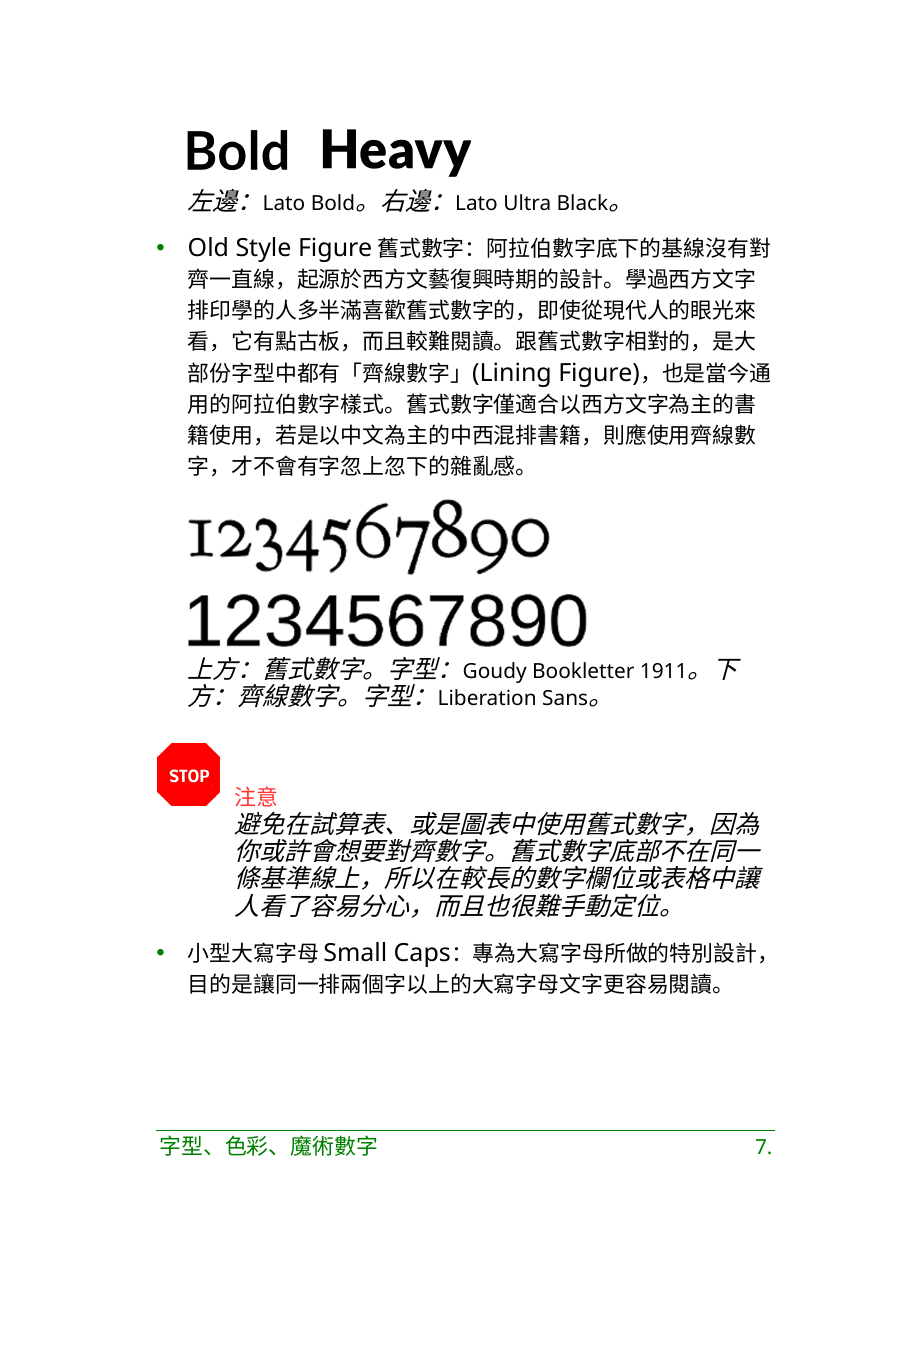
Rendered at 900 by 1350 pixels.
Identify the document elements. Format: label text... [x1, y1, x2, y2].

text 避免在試算表、或是圖表中使用舊式數字，因為你或許會想要對齊數字。舊式數字底部不在同一條基準線上，所以在較長的數字欄位或表格中讓人看了容易分心，而且也很難手動定位。 [234, 812, 775, 920]
table_header [471, 125, 744, 178]
table_cell 左邊：Lato Bold。右邊：Lato Ultra Black。 [188, 181, 744, 216]
picture [187, 496, 587, 647]
picture [157, 743, 220, 806]
list Old Style Figure舊式數字：阿拉伯數字底下的基線沒有對齊一直線，起源於西方文藝復興時期的設計。學過西方文字排印學的人多半滿喜歡舊式數字的，即使從現代人的眼光來看，它有點古板，而且較難閱讀。跟舊式數字相對的，是大部份字型中都有「齊線數字」(Lining Figure)，也是當今通用的阿拉伯數字樣式。舊式數字僅適合以西方文字為主的書籍使用，若是以中文為主的中西混排書籍，則應使用齊線數字，才不會有字忽上忽下的雜亂感。 [156, 231, 775, 481]
list 注意 [156, 742, 775, 812]
table_header [188, 497, 744, 649]
list 小型大寫字母Small Caps：專為大寫字母所做的特別設計，目的是讓同一排兩個字以上的大寫字母文字更容易閱讀。 [156, 936, 775, 998]
table_cell 上方：舊式數字。字型：Goudy Bookletter 1911。下方：齊線數字。字型：Liberation Sans。 [188, 649, 744, 711]
picture [187, 125, 471, 179]
